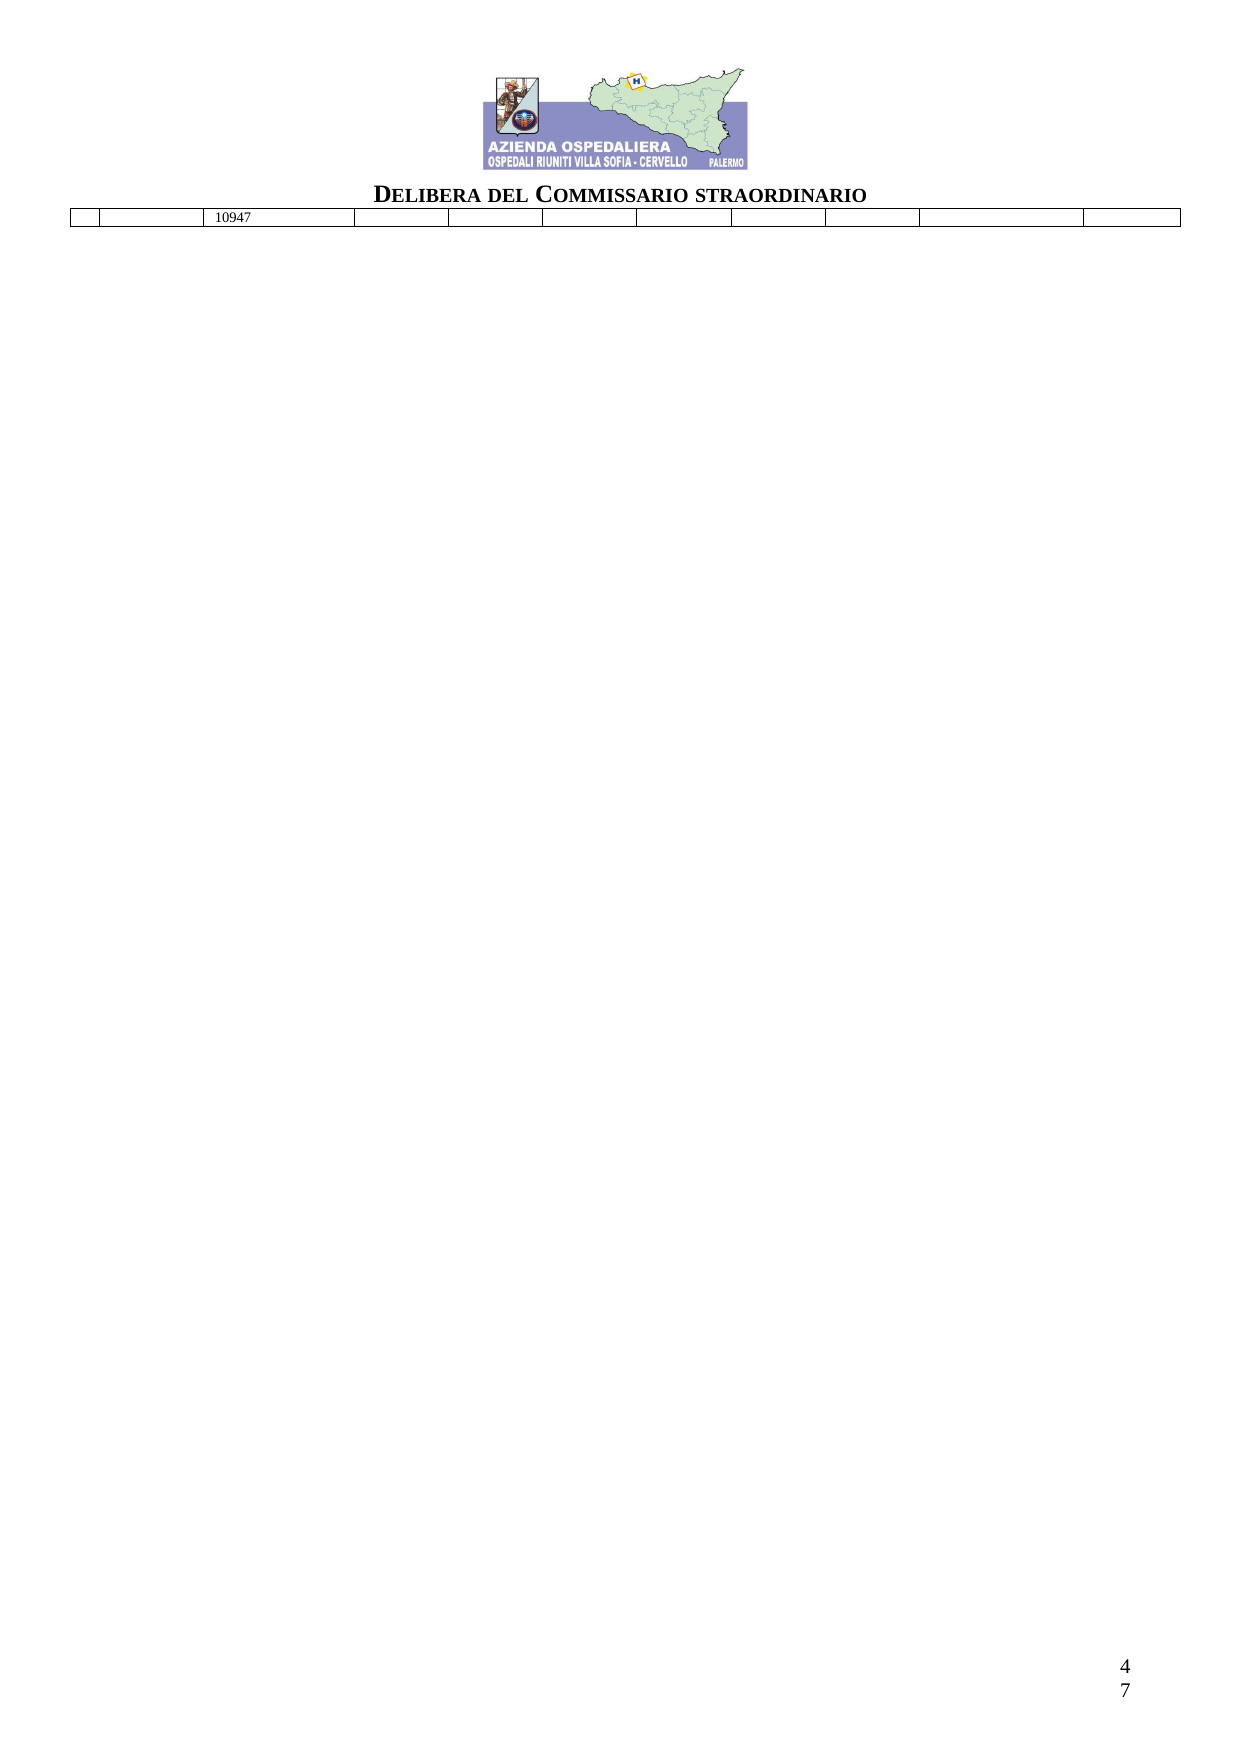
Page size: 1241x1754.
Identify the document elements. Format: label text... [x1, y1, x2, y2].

table_cell [543, 209, 636, 226]
table_cell [732, 209, 825, 226]
table_cell [449, 209, 542, 226]
table_cell [71, 209, 99, 226]
table_cell [355, 209, 448, 226]
table_cell [1084, 209, 1180, 226]
table_cell 10947 [204, 209, 354, 226]
table_cell [920, 209, 1083, 226]
table_cell [637, 209, 731, 226]
table_cell [826, 209, 919, 226]
table_cell [100, 209, 203, 226]
